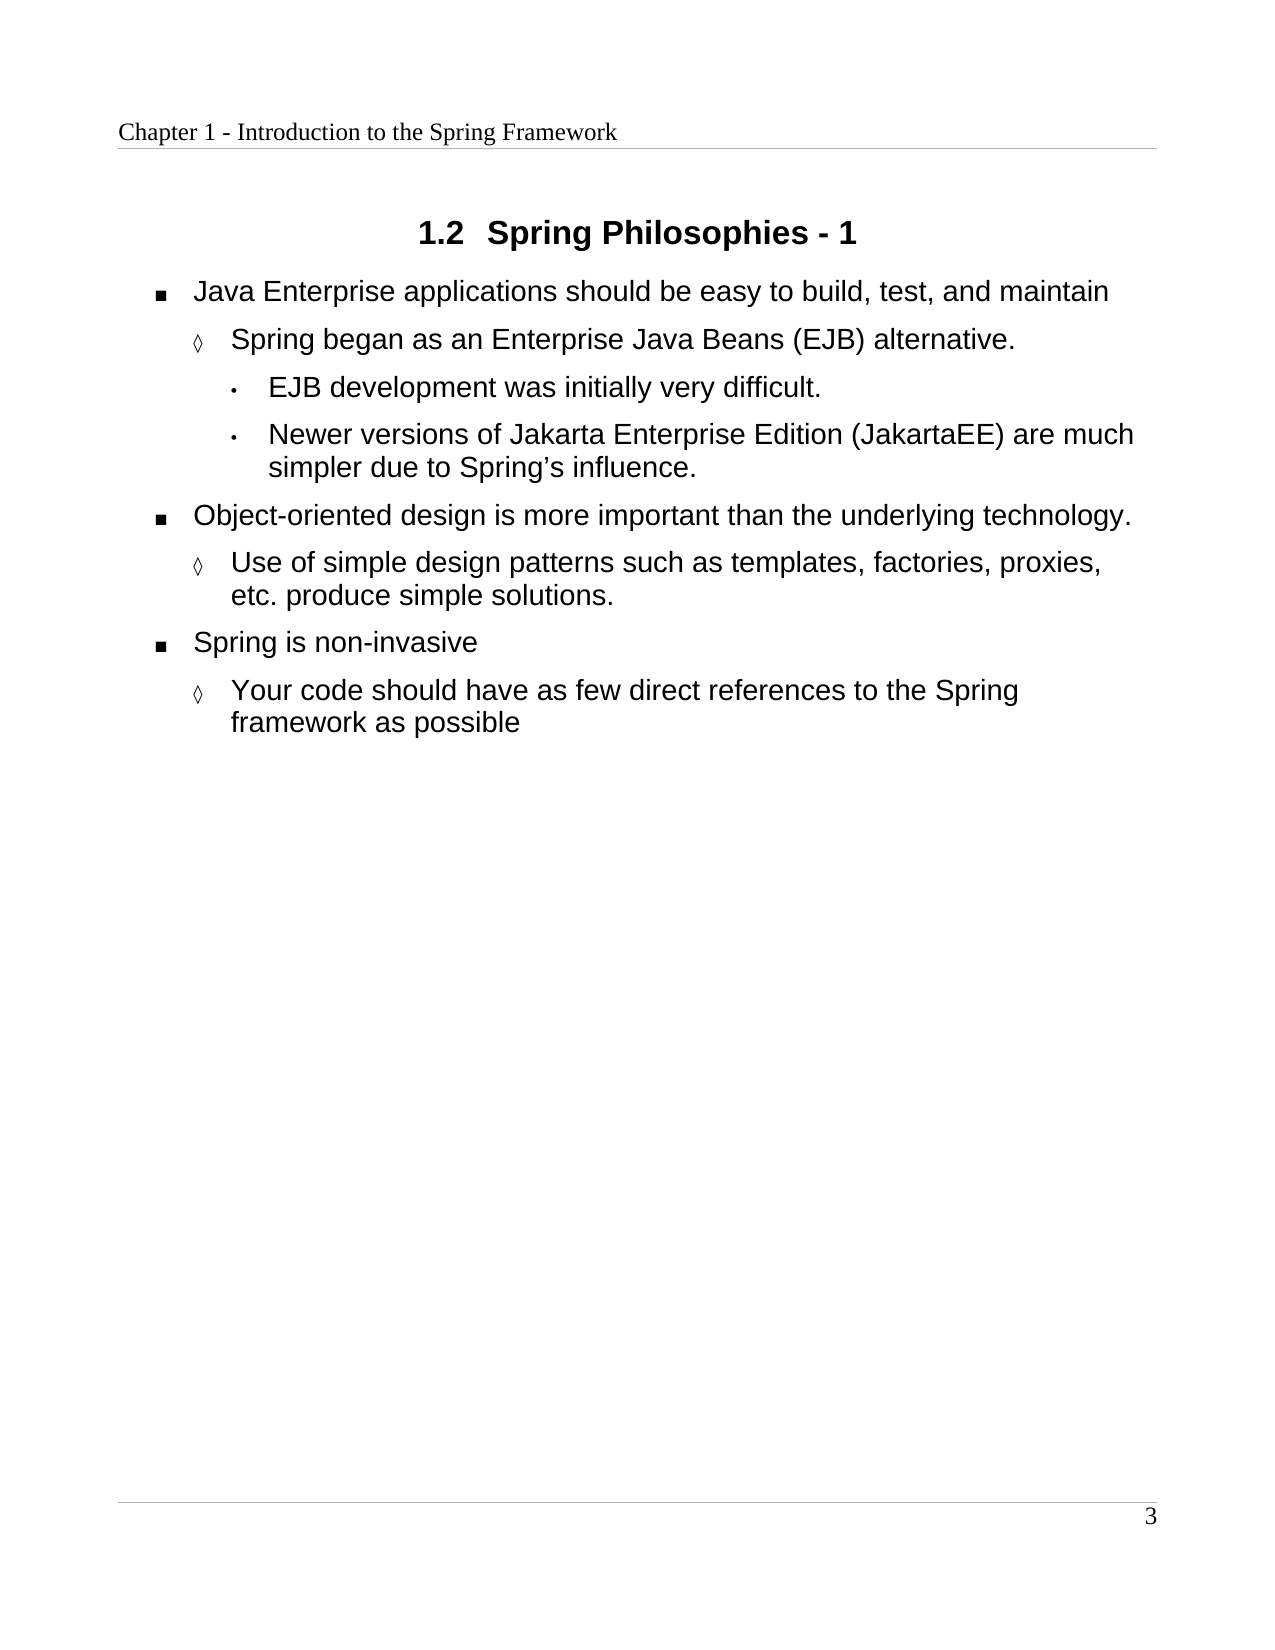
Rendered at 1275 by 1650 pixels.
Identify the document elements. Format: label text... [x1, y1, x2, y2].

list Spring began as an Enterprise Java Beans (EJB) alternative. [193, 323, 1157, 356]
list Object-oriented design is more important than the underlying technology. [156, 498, 1157, 531]
list EJB development was initially very difficult. [231, 371, 1157, 403]
subtitle Spring Philosophies - 1 [118, 214, 1157, 251]
list Newer versions of Jakarta Enterprise Edition (JakartaEE) are much simpler due to Spring’s influence. [231, 418, 1157, 483]
list Your code should have as few direct references to the Spring framework as possible [193, 674, 1157, 739]
list Use of simple design patterns such as templates, factories, proxies, etc. produce simple solutions. [193, 546, 1157, 611]
list Spring is non-invasive [156, 626, 1157, 659]
list Java Enterprise applications should be easy to build, test, and maintain [156, 275, 1157, 308]
